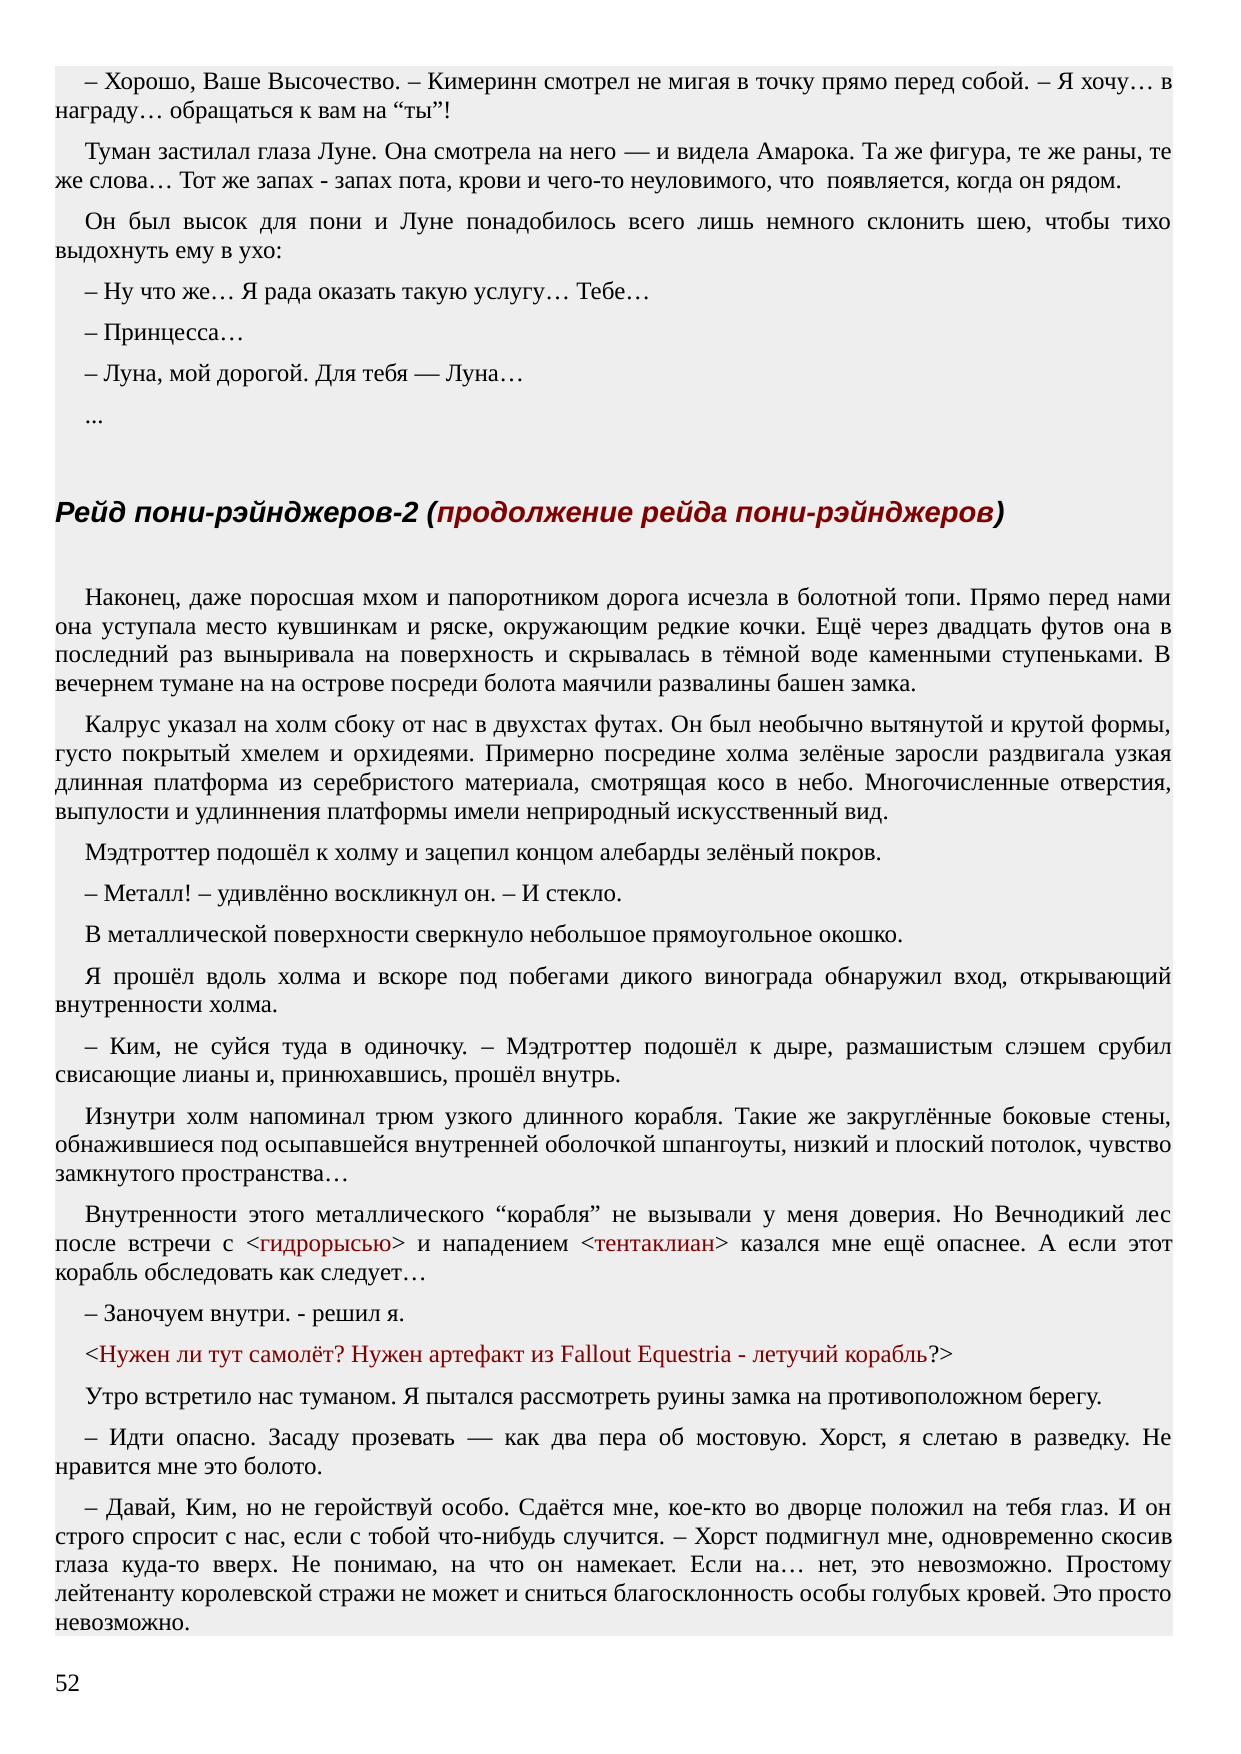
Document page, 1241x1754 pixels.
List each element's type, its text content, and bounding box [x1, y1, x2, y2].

text ... [55, 400, 1173, 428]
text – Хорошо, Ваше Высочество. – Кимеринн смотрел не мигая в точку прямо перед собой. – Я хочу… в награду… обращаться к вам на “ты”! [55, 66, 1173, 123]
text <Нужен ли тут самолёт? Нужен артефакт из Fallout Equestria - летучий корабль?> [55, 1339, 1173, 1368]
text Он был высок для пони и Луне понадобилось всего лишь немного склонить шею, чтобы тихо выдохнуть ему в ухо: [55, 206, 1173, 263]
text Изнутри холм напоминал трюм узкого длинного корабля. Такие же закруглённые боковые стены, обнажившиеся под осыпавшейся внутренней оболочкой шпангоуты, низкий и плоский потолок, чувство замкнутого пространства… [55, 1101, 1173, 1187]
text Туман застилал глаза Луне. Она смотрела на него — и видела Амарока. Та же фигура, те же раны, те же слова… Тот же запах - запах пота, крови и чего-то неуловимого, что появляется, когда он рядом. [55, 136, 1173, 193]
text – Принцесса… [55, 317, 1173, 346]
text – Ну что же… Я рада оказать такую услугу… Тебе… [55, 276, 1173, 305]
text Калрус указал на холм сбоку от нас в двухстах футах. Он был необычно вытянутой и крутой формы, густо покрытый хмелем и орхидеями. Примерно посредине холма зелёные заросли раздвигала узкая длинная платформа из серебристого материала, смотрящая косо в небо. Многочисленные отверстия, выпулости и удлиннения платформы имели неприродный искусственный вид. [55, 709, 1173, 824]
text Внутренности этого металлического “корабля” не вызывали у меня доверия. Но Вечнодикий лес после встречи с <гидрорысью> и нападением <тентаклиан> казался мне ещё опаснее. А если этот корабль обследовать как следует… [55, 1199, 1173, 1286]
text – Металл! – удивлённо воскликнул он. – И стекло. [55, 878, 1173, 907]
text Я прошёл вдоль холма и вскоре под побегами дикого винограда обнаружил вход, открывающий внутренности холма. [55, 961, 1173, 1018]
text Мэдтроттер подошёл к холму и зацепил концом алебарды зелёный покров. [55, 837, 1173, 866]
text – Ким, не суйся туда в одиночку. – Мэдтроттер подошёл к дыре, размашистым слэшем срубил свисающие лианы и, принюхавшись, прошёл внутрь. [55, 1031, 1173, 1088]
text Утро встретило нас туманом. Я пытался рассмотреть руины замка на противоположном берегу. [55, 1381, 1173, 1409]
text – Луна, мой дорогой. Для тебя — Луна… [55, 358, 1173, 387]
subtitle Рейд пони-рэйнджеров-2 (продолжение рейда пони-рэйнджеров) [55, 495, 1173, 528]
text Наконец, даже поросшая мхом и папоротником дорога исчезла в болотной топи. Прямо перед нами она уступала место кувшинкам и ряске, окружающим редкие кочки. Ещё через двадцать футов она в последний раз выныривала на поверхность и скрывалась в тёмной воде каменными ступеньками. В вечернем тумане на на острове посреди болота маячили развалины башен замка. [55, 582, 1173, 697]
text – Заночуем внутри. - решил я. [55, 1298, 1173, 1327]
text В металлической поверхности сверкнуло небольшое прямоугольное окошко. [55, 919, 1173, 948]
text – Идти опасно. Засаду прозевать — как два пера об мостовую. Хорст, я слетаю в разведку. Не нравится мне это болото. [55, 1422, 1173, 1479]
text – Давай, Ким, но не геройствуй особо. Сдаётся мне, кое-кто во дворце положил на тебя глаз. И он строго спросит с нас, если с тобой что-нибудь случится. – Хорст подмигнул мне, одновременно скосив глаза куда-то вверх. Не понимаю, на что он намекает. Если на… нет, это невозможно. Простому лейтенанту королевской стражи не может и сниться благосклонность особы голубых кровей. Это просто невозможно. [55, 1492, 1173, 1636]
